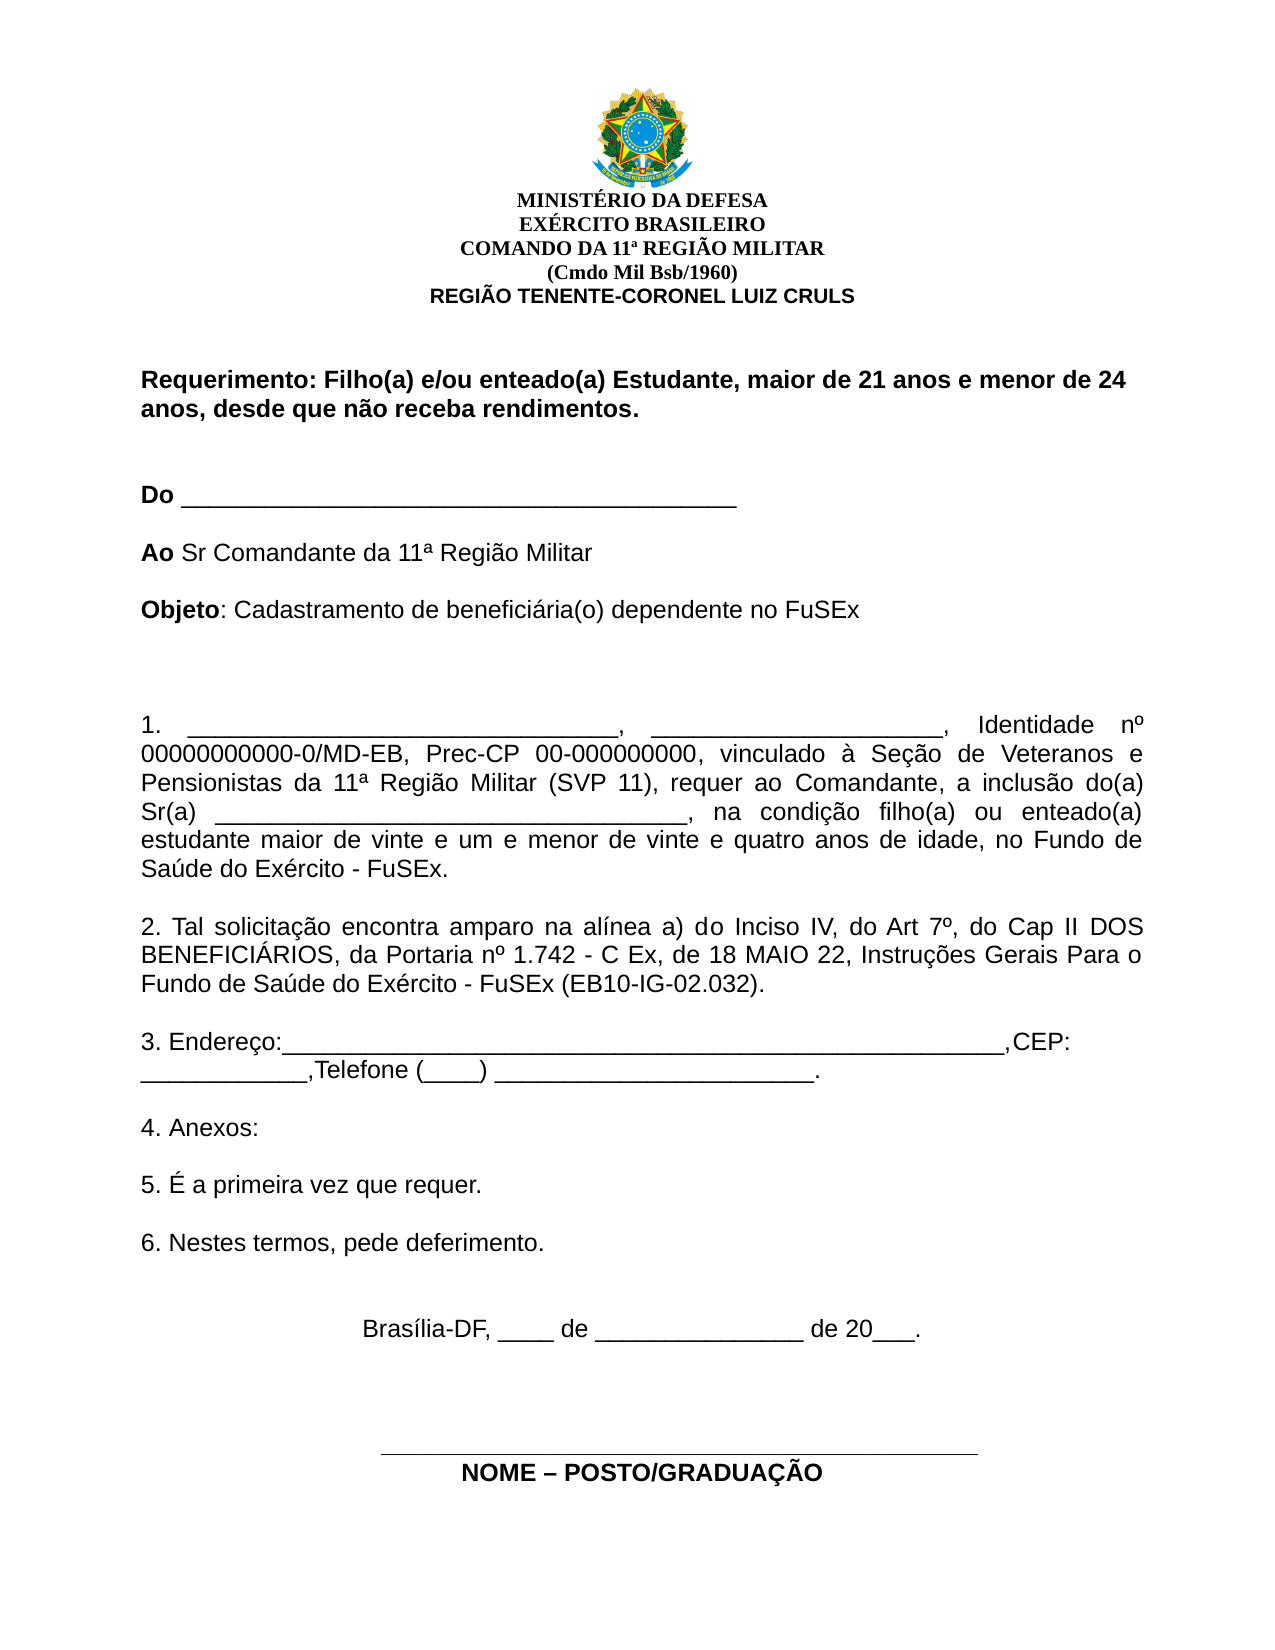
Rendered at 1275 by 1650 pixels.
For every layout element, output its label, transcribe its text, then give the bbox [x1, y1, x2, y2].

list 6. Nestes termos, pede deferimento. [141, 1228, 1144, 1257]
subtitle Ao Sr Comandante da 11ª Região Militar [141, 538, 1144, 567]
text 3. Endereço:____________________________________________________,CEP: [141, 1027, 1144, 1056]
text 4. Anexos: [141, 1113, 1144, 1142]
text 2. Tal solicitação encontra amparo na alínea a) do Inciso IV, do Art 7º, do Cap II DOS BENEFICIÁRIOS, da Portaria nº 1.742 - C Ex, de 18 MAIO 22, Instruções Gerais Para o Fundo de Saúde do Exército - FuSEx (EB10-IG-02.032). [141, 912, 1144, 998]
text ____________,Telefone (____) _______________________. [141, 1056, 1144, 1084]
picture [658, 164, 693, 188]
text Objeto: Cadastramento de beneficiária(o) dependente no FuSEx [141, 596, 1144, 624]
text COMANDO DA 11ª REGIÃO MILITAR [141, 236, 1144, 260]
text MINISTÉRIO DA DEFESA [141, 188, 1144, 212]
text (Cmdo Mil Bsb/1960) [141, 260, 1144, 284]
list Brasília-DF, ____ de _______________ de 20___. [141, 1314, 1144, 1343]
text NOME – POSTO/GRADUAÇÃO [141, 1458, 1144, 1487]
text Do ________________________________________ [141, 481, 1144, 509]
text EXÉRCITO BRASILEIRO [141, 212, 1144, 236]
text REGIÃO TENENTE-CORONEL LUIZ CRULS [141, 284, 1144, 308]
text 1. _______________________________, _____________________, Identidade nº 00000000000-0/MD-EB, Prec-CP 00-000000000, vinculado à Seção de Veteranos e Pensionistas da 11ª Região Militar (SVP 11), requer ao Comandante, a inclusão do(a) Sr(a) __________________________________, na condição filho(a) ou enteado(a) estudante maior de vinte e um e menor de vinte e quatro anos de idade, no Fundo de Saúde do Exército - FuSEx. [141, 711, 1144, 883]
text Requerimento: Filho(a) e/ou enteado(a) Estudante, maior de 21 anos e menor de 24 anos, desde que não receba rendimentos. [141, 366, 1144, 423]
list 5. É a primeira vez que requer. [141, 1171, 1144, 1199]
picture [663, 168, 673, 175]
picture [592, 88, 693, 188]
list ___________________________________________ [178, 1429, 1144, 1458]
